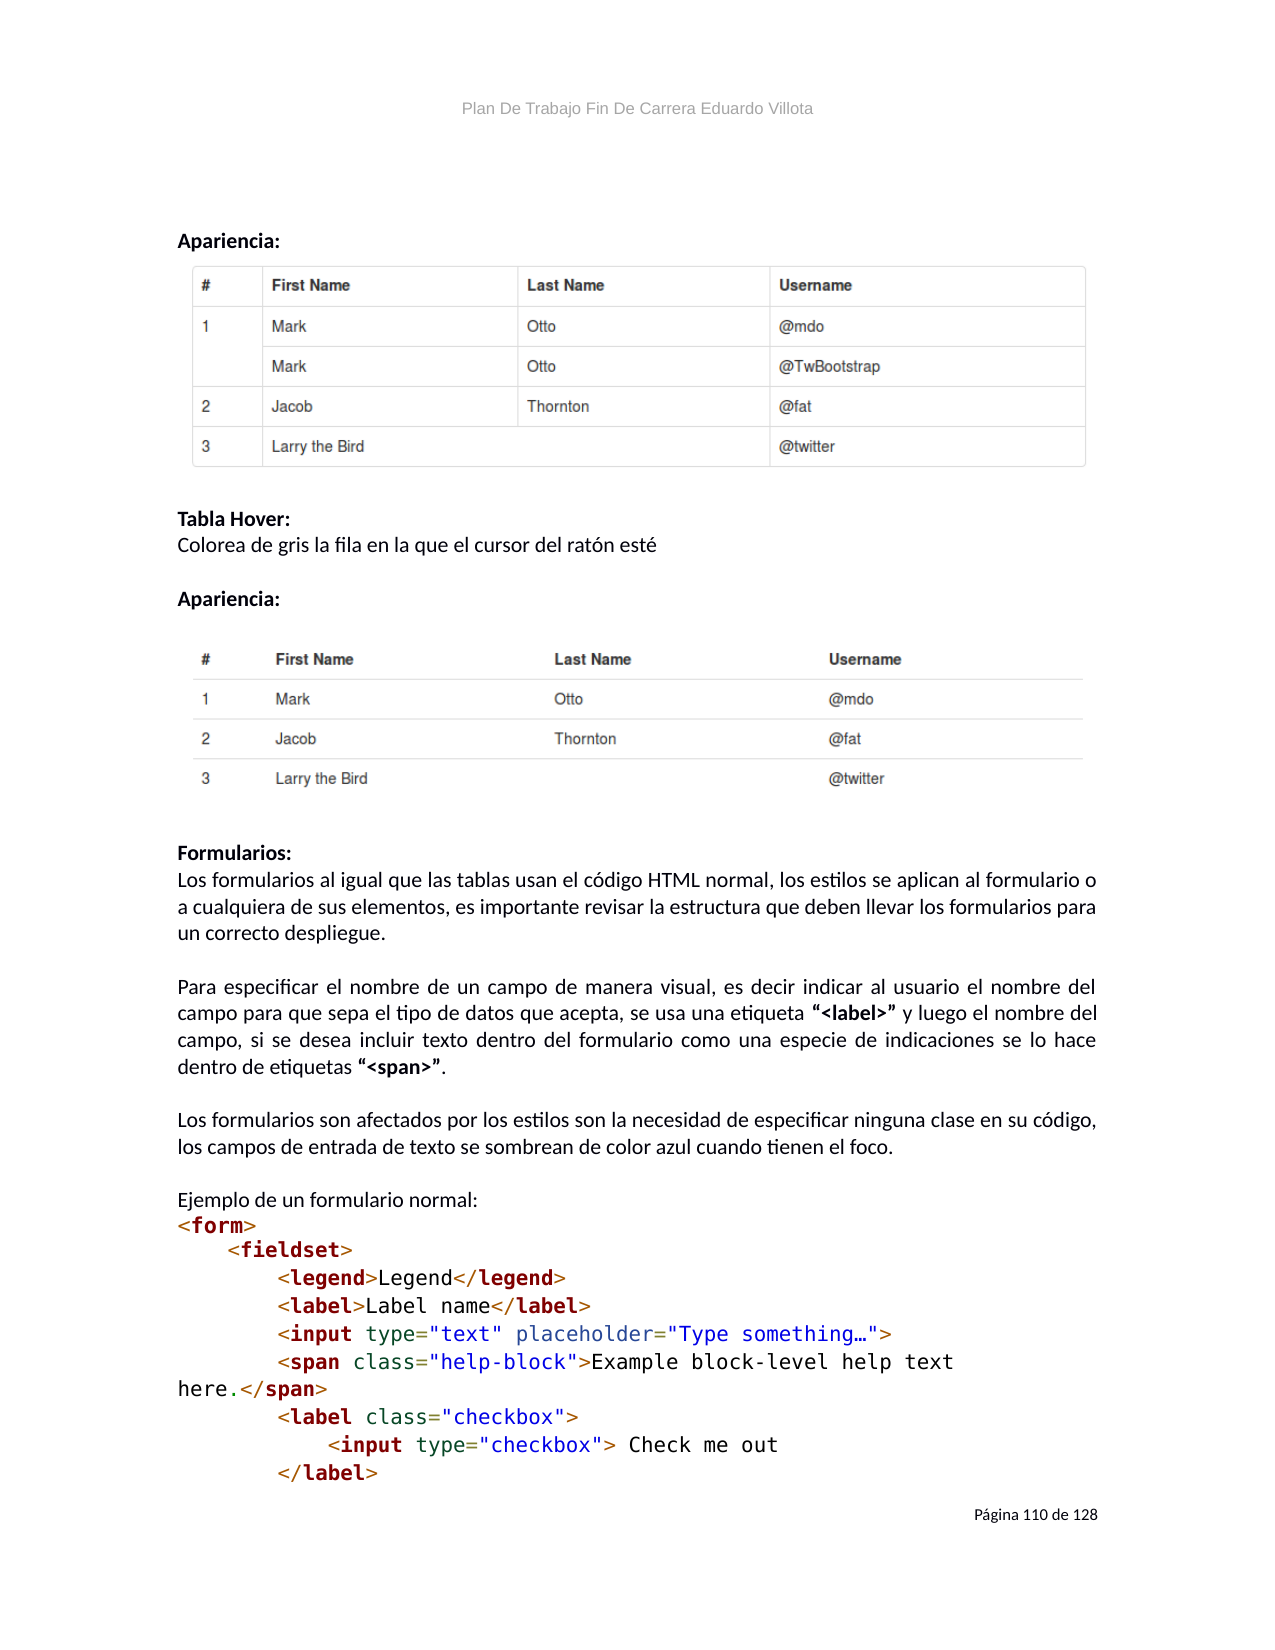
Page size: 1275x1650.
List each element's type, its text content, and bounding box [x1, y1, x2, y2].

text <label>Label name</label> [177, 1294, 1098, 1318]
text Ejemplo de un formulario normal: [177, 1186, 1098, 1213]
text Colorea de gris la fila en la que el cursor del ratón esté [177, 532, 1098, 558]
text <span class="help-block">Example block-level help text here.</span> [177, 1350, 1098, 1402]
text <form> [177, 1213, 1098, 1238]
text <label class="checkbox"> [177, 1405, 1098, 1429]
text <input type="checkbox"> Check me out [177, 1433, 1098, 1457]
text <fieldset> [177, 1238, 1098, 1263]
text <legend>Legend</legend> [177, 1266, 1098, 1291]
picture [177, 254, 1098, 479]
text Apariencia: [177, 228, 1098, 254]
text <input type="text" placeholder="Type something…"> [177, 1322, 1098, 1346]
text Los formularios son afectados por los estilos son la necesidad de especificar ninguna clase en su código, los campos de entrada de texto se sombrean de color azul cuando tienen el foco. [177, 1106, 1098, 1159]
text Formularios: [177, 839, 1098, 866]
text Tabla Hover: [177, 505, 1098, 532]
text Los formularios al igual que las tablas usan el código HTML normal, los estilos se aplican al formulario o a cualquiera de sus elementos, es importante revisar la estructura que deben llevar los formularios para un correcto despliegue. [177, 866, 1098, 946]
text Para especificar el nombre de un campo de manera visual, es decir indicar al usuario el nombre del campo para que sepa el tipo de datos que acepta, se usa una etiqueta “<label>” y luego el nombre del campo, si se desea incluir texto dentro del formulario como una especie de indicaciones se lo hace dentro de etiquetas “<span>”. [177, 973, 1098, 1079]
picture [177, 638, 1098, 813]
text </label> [177, 1461, 1098, 1485]
text Apariencia: [177, 585, 1098, 612]
